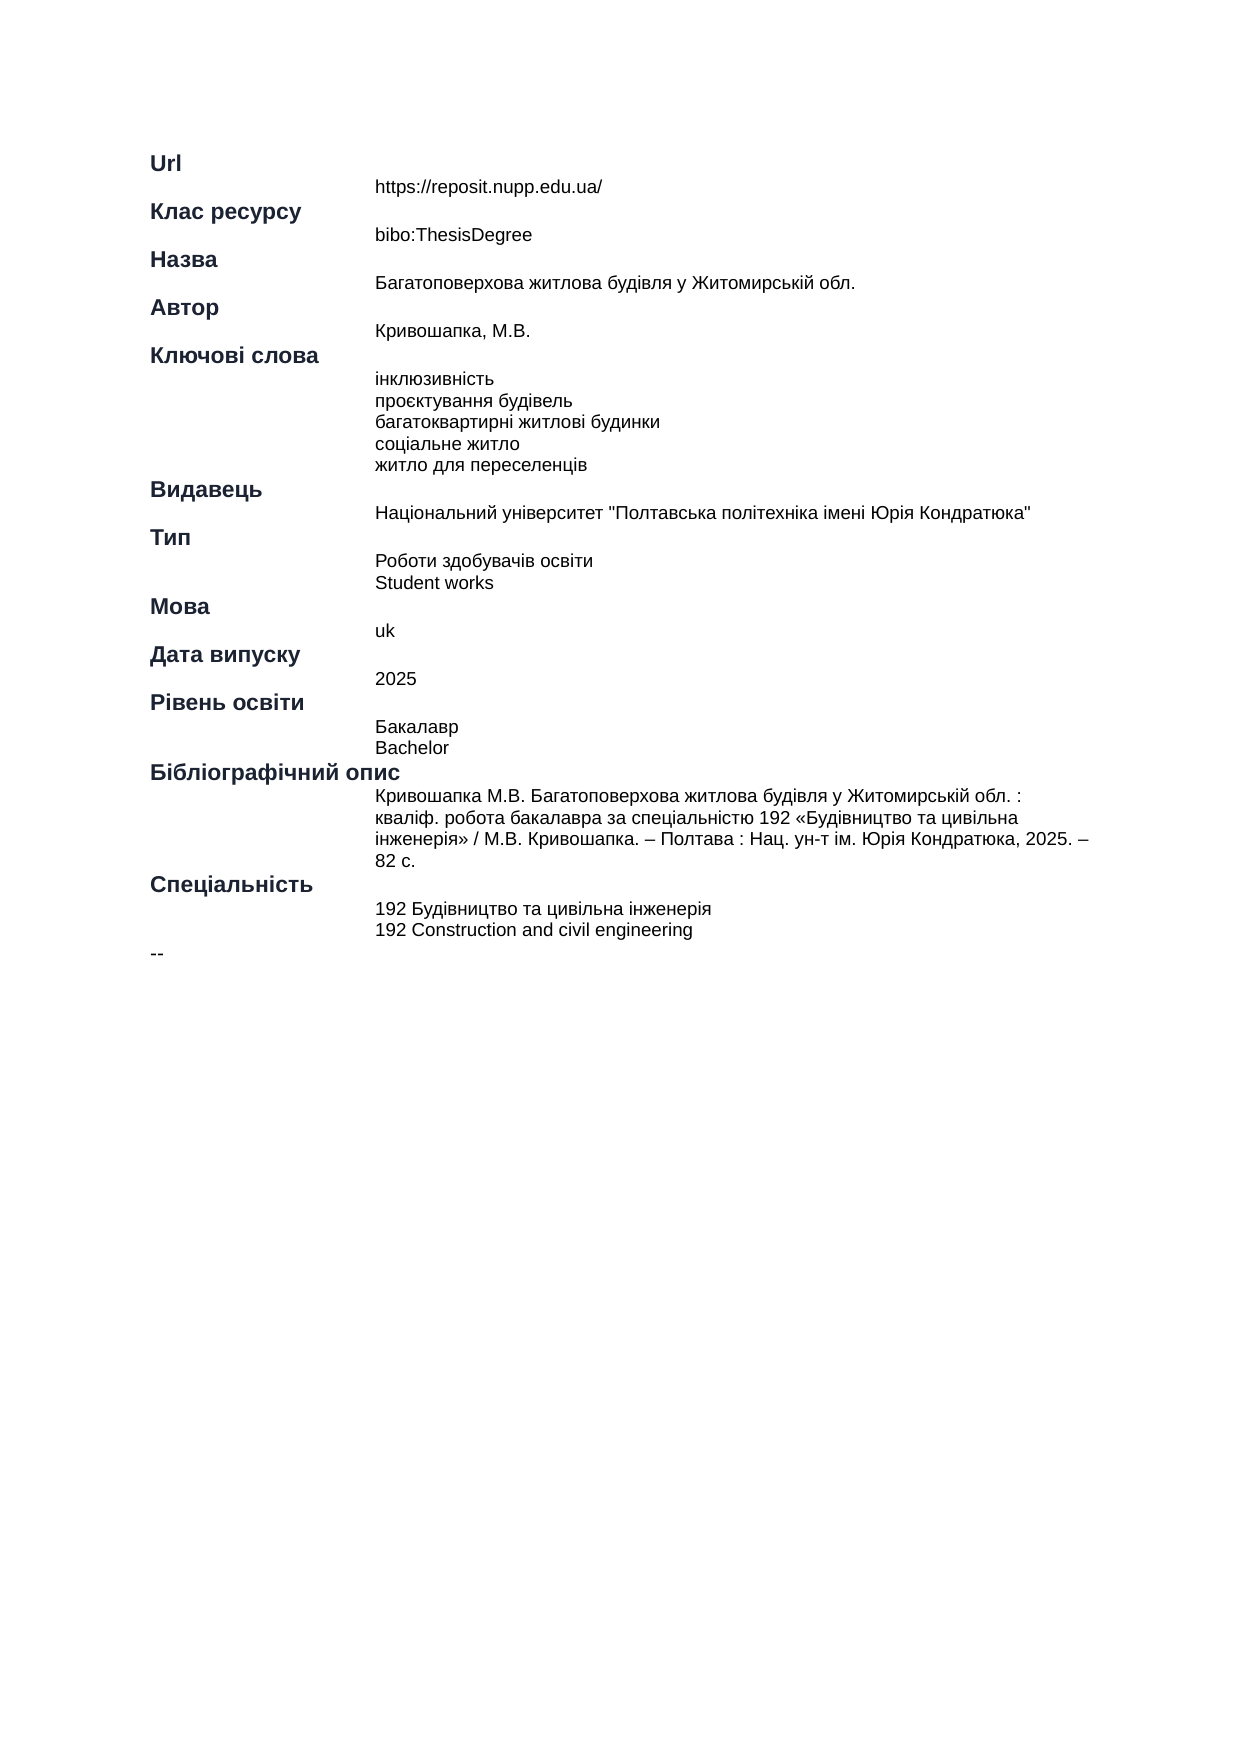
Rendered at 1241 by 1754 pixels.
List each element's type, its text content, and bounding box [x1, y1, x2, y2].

text Роботи здобувачів освіти [375, 550, 1090, 572]
text 2025 [375, 667, 1090, 689]
text 192 Будівництво та цивільна інженерія [375, 897, 1090, 919]
text Клас ресурсу [150, 198, 1090, 224]
text Student works [375, 572, 1090, 593]
text проєктування будівель [375, 389, 1090, 411]
text багатоквартирні житлові будинки [375, 411, 1090, 433]
text uk [375, 619, 1090, 641]
text Url [150, 150, 1090, 176]
text Рівень освіти [150, 689, 1090, 715]
text Дата випуску [150, 641, 1090, 667]
text Ключові слова [150, 342, 1090, 368]
text https://reposit.nupp.edu.ua/ [375, 176, 1090, 198]
text соціальне житло [375, 433, 1090, 454]
text Кривошапка М.В. Багатоповерхова житлова будівля у Житомирській обл. : кваліф. робота бакалавра за спеціальністю 192 «Будівництво та цивільна інженерія» / М.В. Кривошапка. – Полтава : Нац. ун-т ім. Юрія Кондратюка, 2025. – 82 с. [375, 785, 1090, 871]
text Бібліографічний опис [150, 758, 1090, 785]
text Назва [150, 246, 1090, 272]
text житло для переселенців [375, 454, 1090, 476]
text інклюзивність [375, 368, 1090, 389]
text bibo:ThesisDegree [375, 224, 1090, 246]
text -- [150, 941, 1090, 964]
text 192 Construction and civil engineering [375, 919, 1090, 941]
text Багатоповерхова житлова будівля у Житомирській обл. [375, 272, 1090, 294]
text Кривошапка, М.В. [375, 320, 1090, 342]
text Національний університет "Полтавська політехніка імені Юрія Кондратюка" [375, 502, 1090, 524]
text Спеціальність [150, 871, 1090, 897]
text Автор [150, 294, 1090, 320]
text Бакалавр [375, 715, 1090, 737]
text Bachelor [375, 737, 1090, 758]
text Мова [150, 593, 1090, 619]
text Тип [150, 524, 1090, 550]
text Видавець [150, 476, 1090, 502]
